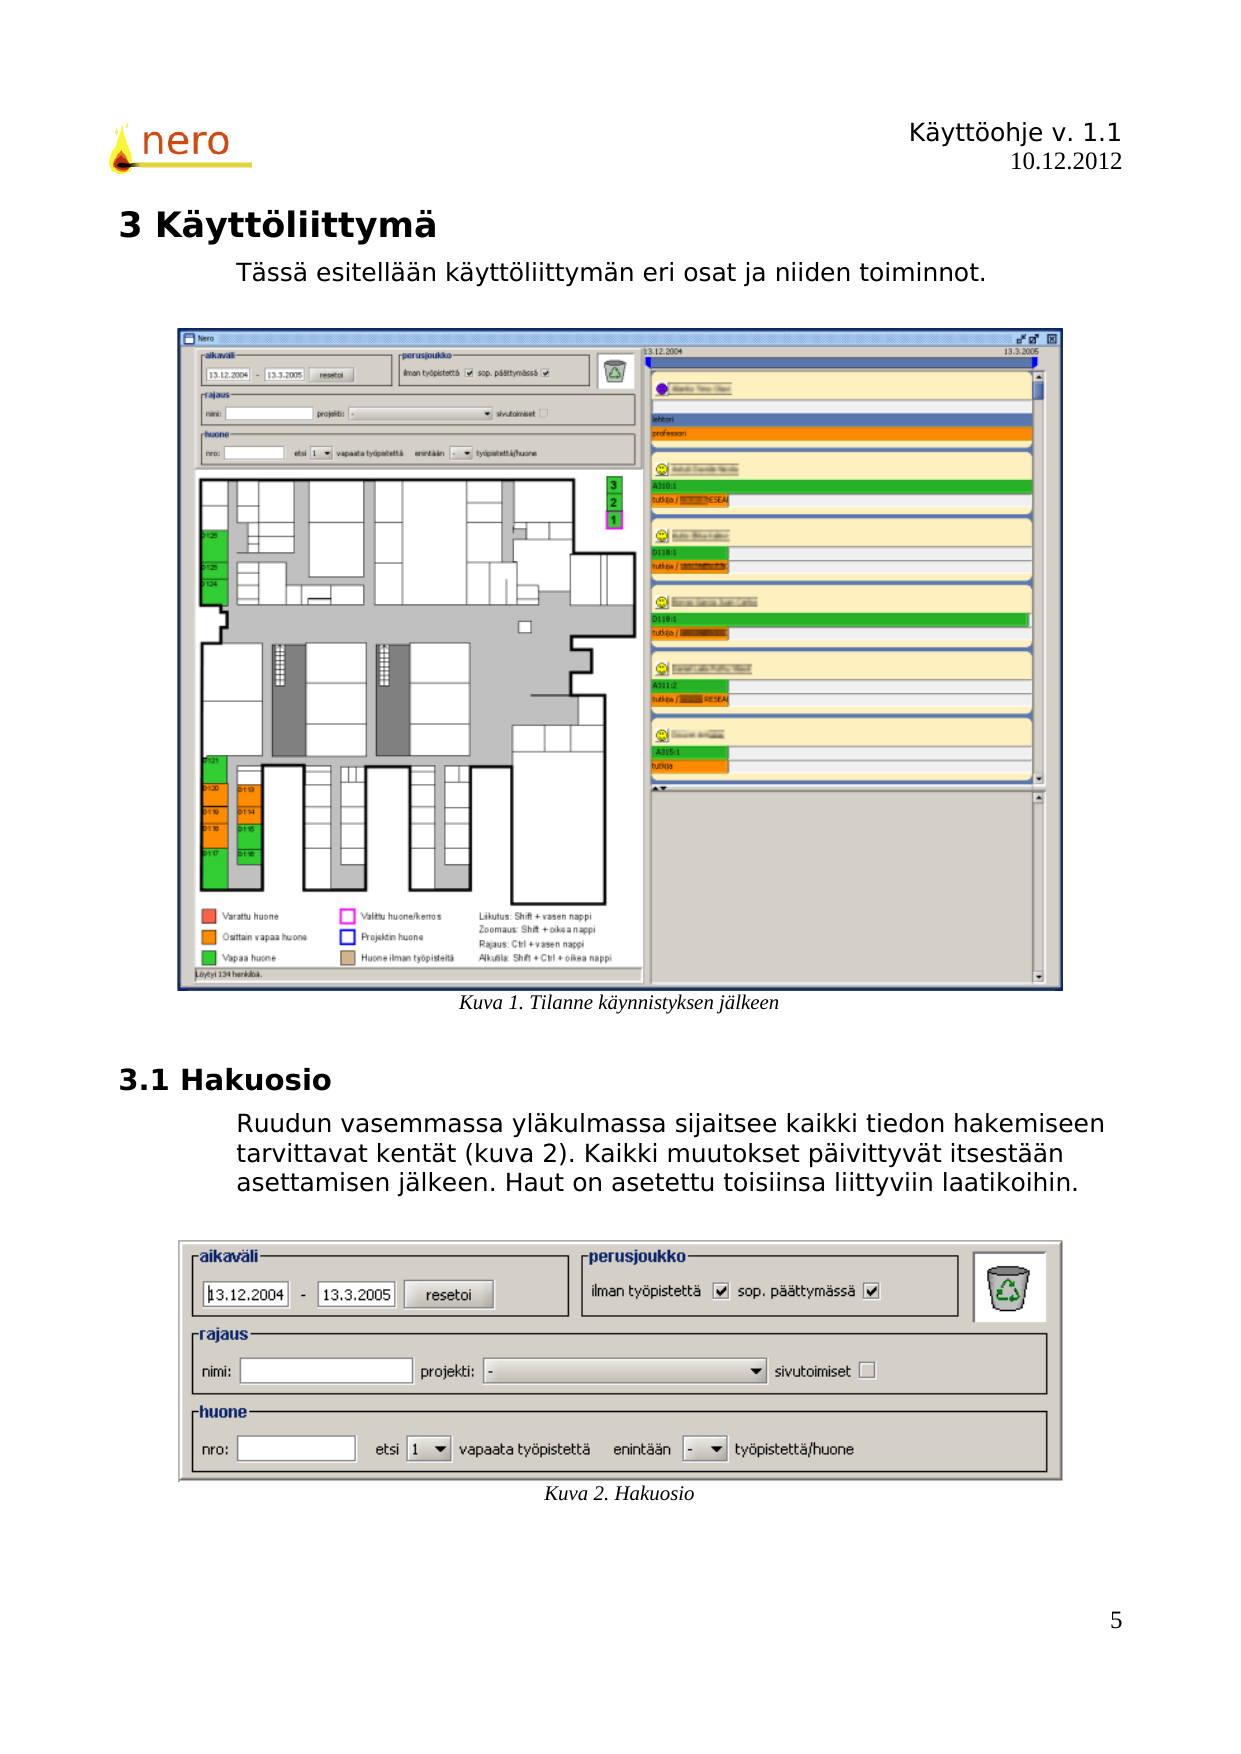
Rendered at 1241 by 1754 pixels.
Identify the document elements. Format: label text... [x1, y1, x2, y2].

picture [177, 1239, 1063, 1482]
text Kuva 1. Tilanne käynnistyksen jälkeen [177, 991, 1063, 1014]
text Kuva 2. Hakuosio [177, 1482, 1063, 1505]
picture [107, 118, 255, 176]
text Ruudun vasemmassa yläkulmassa sijaitsee kaikki tiedon hakemiseen tarvittavat kentät (kuva 2). Kaikki muutokset päivittyvät itsestään asettamisen jälkeen. Haut on asetettu toisiinsa liittyviin laatikoihin. [236, 1110, 1122, 1197]
subtitle Hakuosio [118, 1063, 1122, 1097]
text Tässä esitellään käyttöliittymän eri osat ja niiden toiminnot. [236, 258, 1122, 287]
picture [177, 328, 1063, 991]
subtitle Käyttöliittymä [118, 204, 1122, 245]
